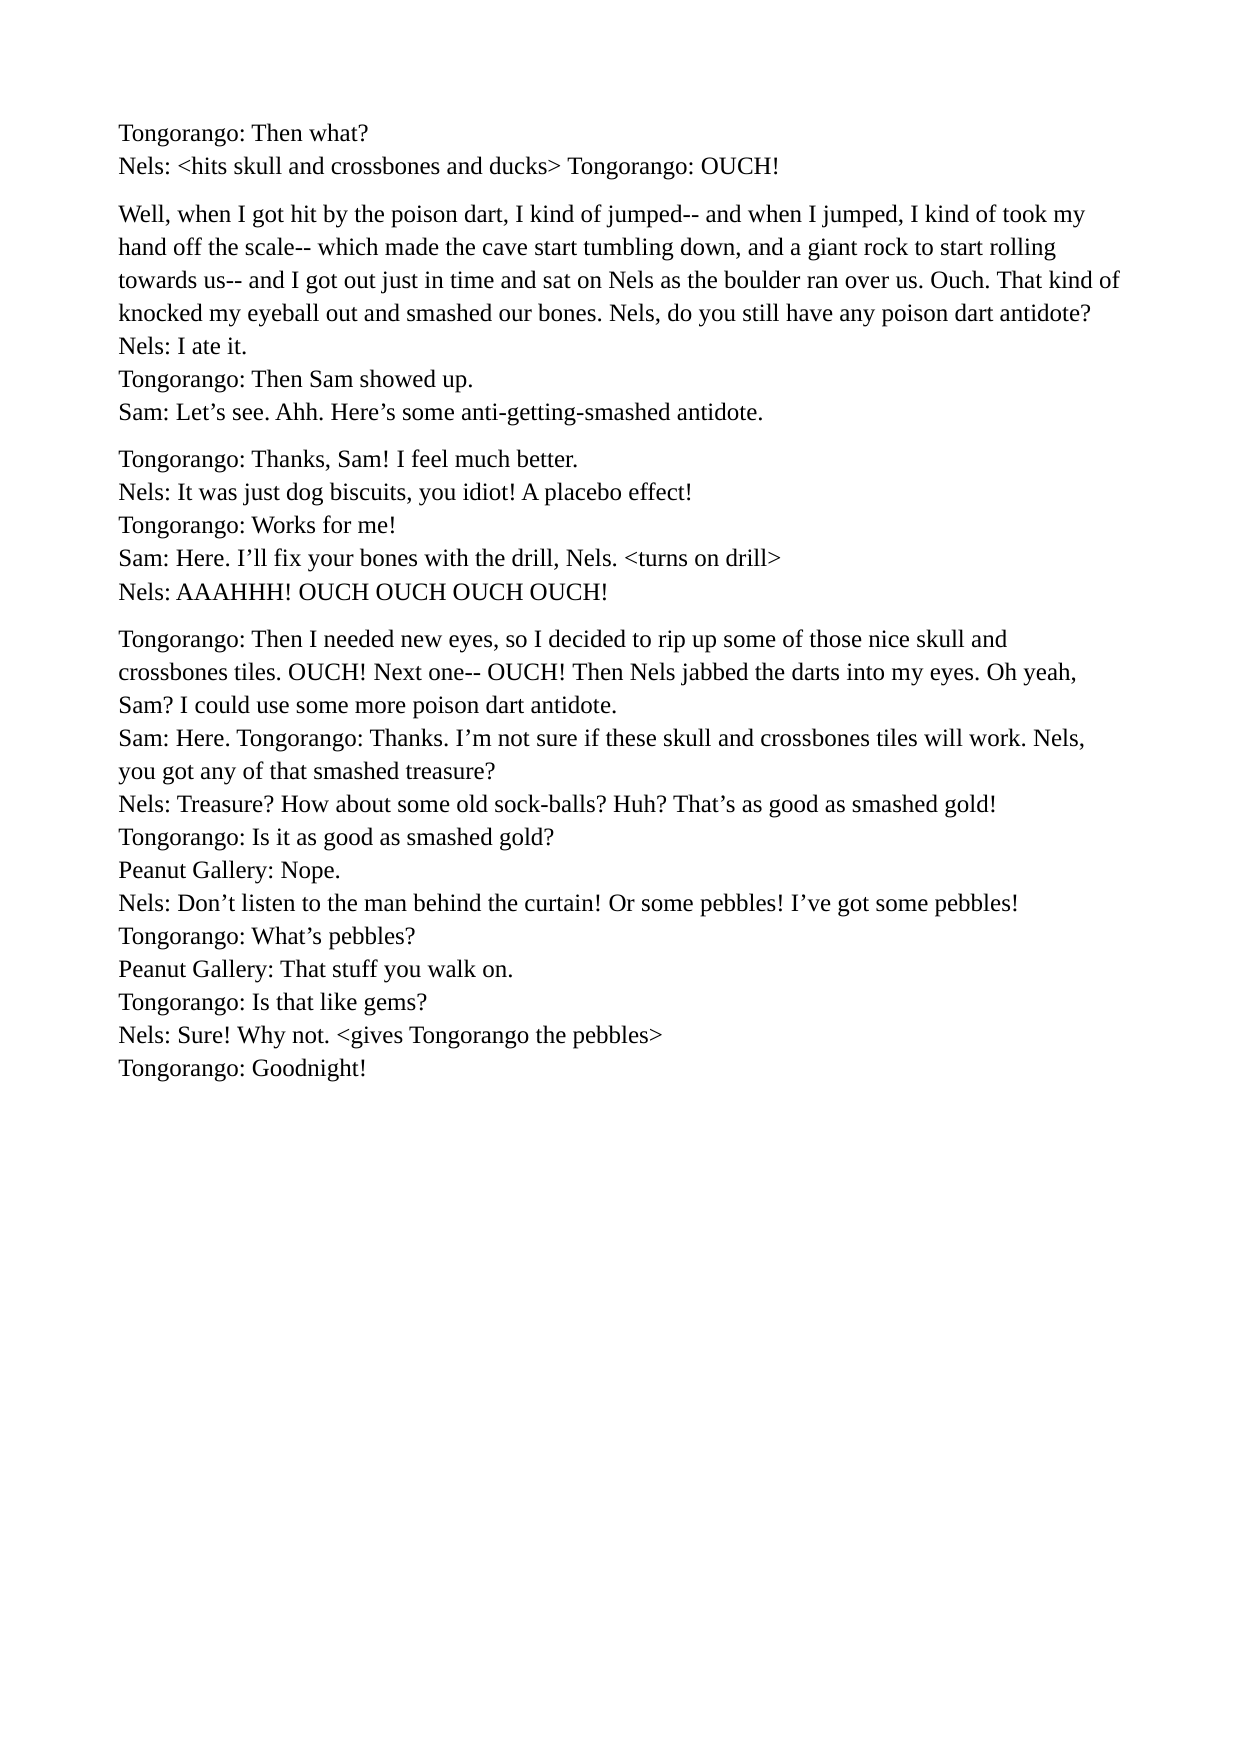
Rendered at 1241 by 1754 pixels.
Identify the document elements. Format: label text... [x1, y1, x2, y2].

text Tongorango: Then what? Nels: <hits skull and crossbones and ducks> Tongorango: OUCH! [118, 118, 1122, 180]
text Tongorango: Then I needed new eyes, so I decided to rip up some of those nice skull and crossbones tiles. OUCH! Next one-- OUCH! Then Nels jabbed the darts into my eyes. Oh yeah, Sam? I could use some more poison dart antidote. Sam: Here. Tongorango: Thanks. I’m not sure if these skull and crossbones tiles will work. Nels, you got any of that smashed treasure? Nels: Treasure? How about some old sock-balls? Huh? That’s as good as smashed gold! Tongorango: Is it as good as smashed gold? Peanut Gallery: Nope. Nels: Don’t listen to the man behind the curtain! Or some pebbles! I’ve got some pebbles! Tongorango: What’s pebbles? Peanut Gallery: That stuff you walk on. Tongorango: Is that like gems? Nels: Sure! Why not. <gives Tongorango the pebbles> Tongorango: Goodnight! [118, 624, 1122, 1082]
text Tongorango: Thanks, Sam! I feel much better. Nels: It was just dog biscuits, you idiot! A placebo effect! Tongorango: Works for me! Sam: Here. I’ll fix your bones with the drill, Nels. <turns on drill> Nels: AAAHHH! OUCH OUCH OUCH OUCH! [118, 444, 1122, 605]
text Well, when I got hit by the poison dart, I kind of jumped-- and when I jumped, I kind of took my hand off the scale-- which made the cave start tumbling down, and a giant rock to start rolling towards us-- and I got out just in time and sat on Nels as the boulder ran over us. Ouch. That kind of knocked my eyeball out and smashed our bones. Nels, do you still have any poison dart antidote? Nels: I ate it. Tongorango: Then Sam showed up. Sam: Let’s see. Ahh. Here’s some anti-getting-smashed antidote. [118, 199, 1122, 426]
